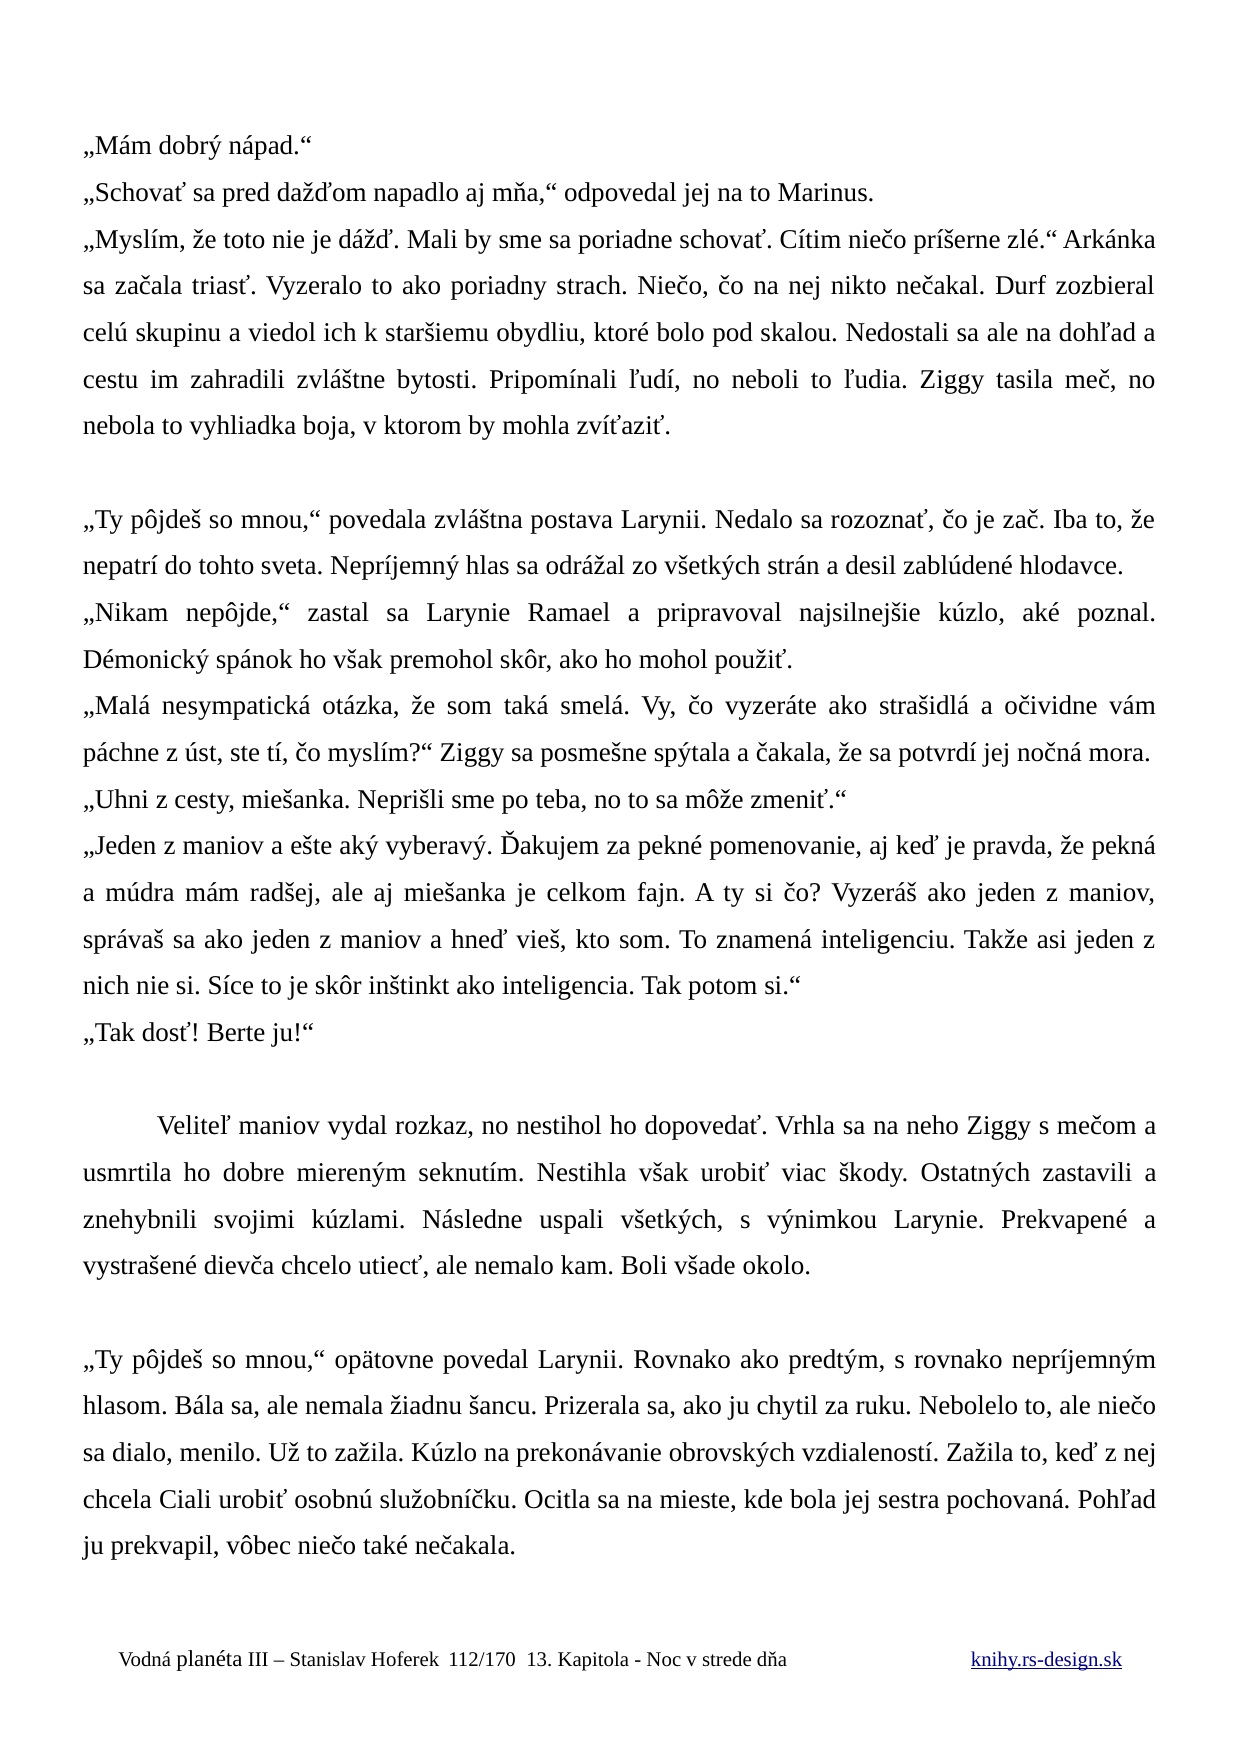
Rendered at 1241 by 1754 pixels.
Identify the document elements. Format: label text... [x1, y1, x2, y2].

text „Ty pôjdeš so mnou,“ povedala zvláštna postava Larynii. Nedalo sa rozoznať, čo je zač. Iba to, že nepatrí do tohto sveta. Nepríjemný hlas sa odrážal zo všetkých strán a desil zablúdené hlodavce. [83, 503, 1157, 581]
text „Myslím, že toto nie je dážď. Mali by sme sa poriadne schovať. Cítim niečo príšerne zlé.“ Arkánka sa začala triasť. Vyzeralo to ako poriadny strach. Niečo, čo na nej nikto nečakal. Durf zozbieral celú skupinu a viedol ich k staršiemu obydliu, ktoré bolo pod skalou. Nedostali sa ale na dohľad a cestu im zahradili zvláštne bytosti. Pripomínali ľudí, no neboli to ľudia. Ziggy tasila meč, no nebola to vyhliadka boja, v ktorom by mohla zvíťaziť. [83, 223, 1157, 441]
text „Malá nesympatická otázka, že som taká smelá. Vy, čo vyzeráte ako strašidlá a očividne vám páchne z úst, ste tí, čo myslím?“ Ziggy sa posmešne spýtala a čakala, že sa potvrdí jej nočná mora. [83, 689, 1157, 767]
text „Schovať sa pred dažďom napadlo aj mňa,“ odpovedal jej na to Marinus. [83, 176, 1157, 207]
text „Uhni z cesty, miešanka. Neprišli sme po teba, no to sa môže zmeniť.“ [83, 783, 1157, 814]
text „Jeden z maniov a ešte aký vyberavý. Ďakujem za pekné pomenovanie, aj keď je pravda, že pekná a múdra mám radšej, ale aj miešanka je celkom fajn. A ty si čo? Vyzeráš ako jeden z maniov, správaš sa ako jeden z maniov a hneď vieš, kto som. To znamená inteligenciu. Takže asi jeden z nich nie si. Síce to je skôr inštinkt ako inteligencia. Tak potom si.“ [83, 829, 1157, 1001]
text „Tak dosť! Berte ju!“ [83, 1016, 1157, 1047]
text „Nikam nepôjde,“ zastal sa Larynie Ramael a pripravoval najsilnejšie kúzlo, aké poznal. Démonický spánok ho však premohol skôr, ako ho mohol použiť. [83, 596, 1157, 674]
text „Ty pôjdeš so mnou,“ opätovne povedal Larynii. Rovnako ako predtým, s rovnako nepríjemným hlasom. Bála sa, ale nemala žiadnu šancu. Prizerala sa, ako ju chytil za ruku. Nebolelo to, ale niečo sa dialo, menilo. Už to zažila. Kúzlo na prekonávanie obrovských vzdialeností. Zažila to, keď z nej chcela Ciali urobiť osobnú služobníčku. Ocitla sa na mieste, kde bola jej sestra pochovaná. Pohľad ju prekvapil, vôbec niečo také nečakala. [83, 1343, 1157, 1561]
text „Mám dobrý nápad.“ [83, 129, 1157, 161]
text Veliteľ maniov vydal rozkaz, no nestihol ho dopovedať. Vrhla sa na neho Ziggy s mečom a usmrtila ho dobre miereným seknutím. Nestihla však urobiť viac škody. Ostatných zastavili a znehybnili svojimi kúzlami. Následne uspali všetkých, s výnimkou Larynie. Prekvapené a vystrašené dievča chcelo utiecť, ale nemalo kam. Boli všade okolo. [83, 1109, 1157, 1281]
